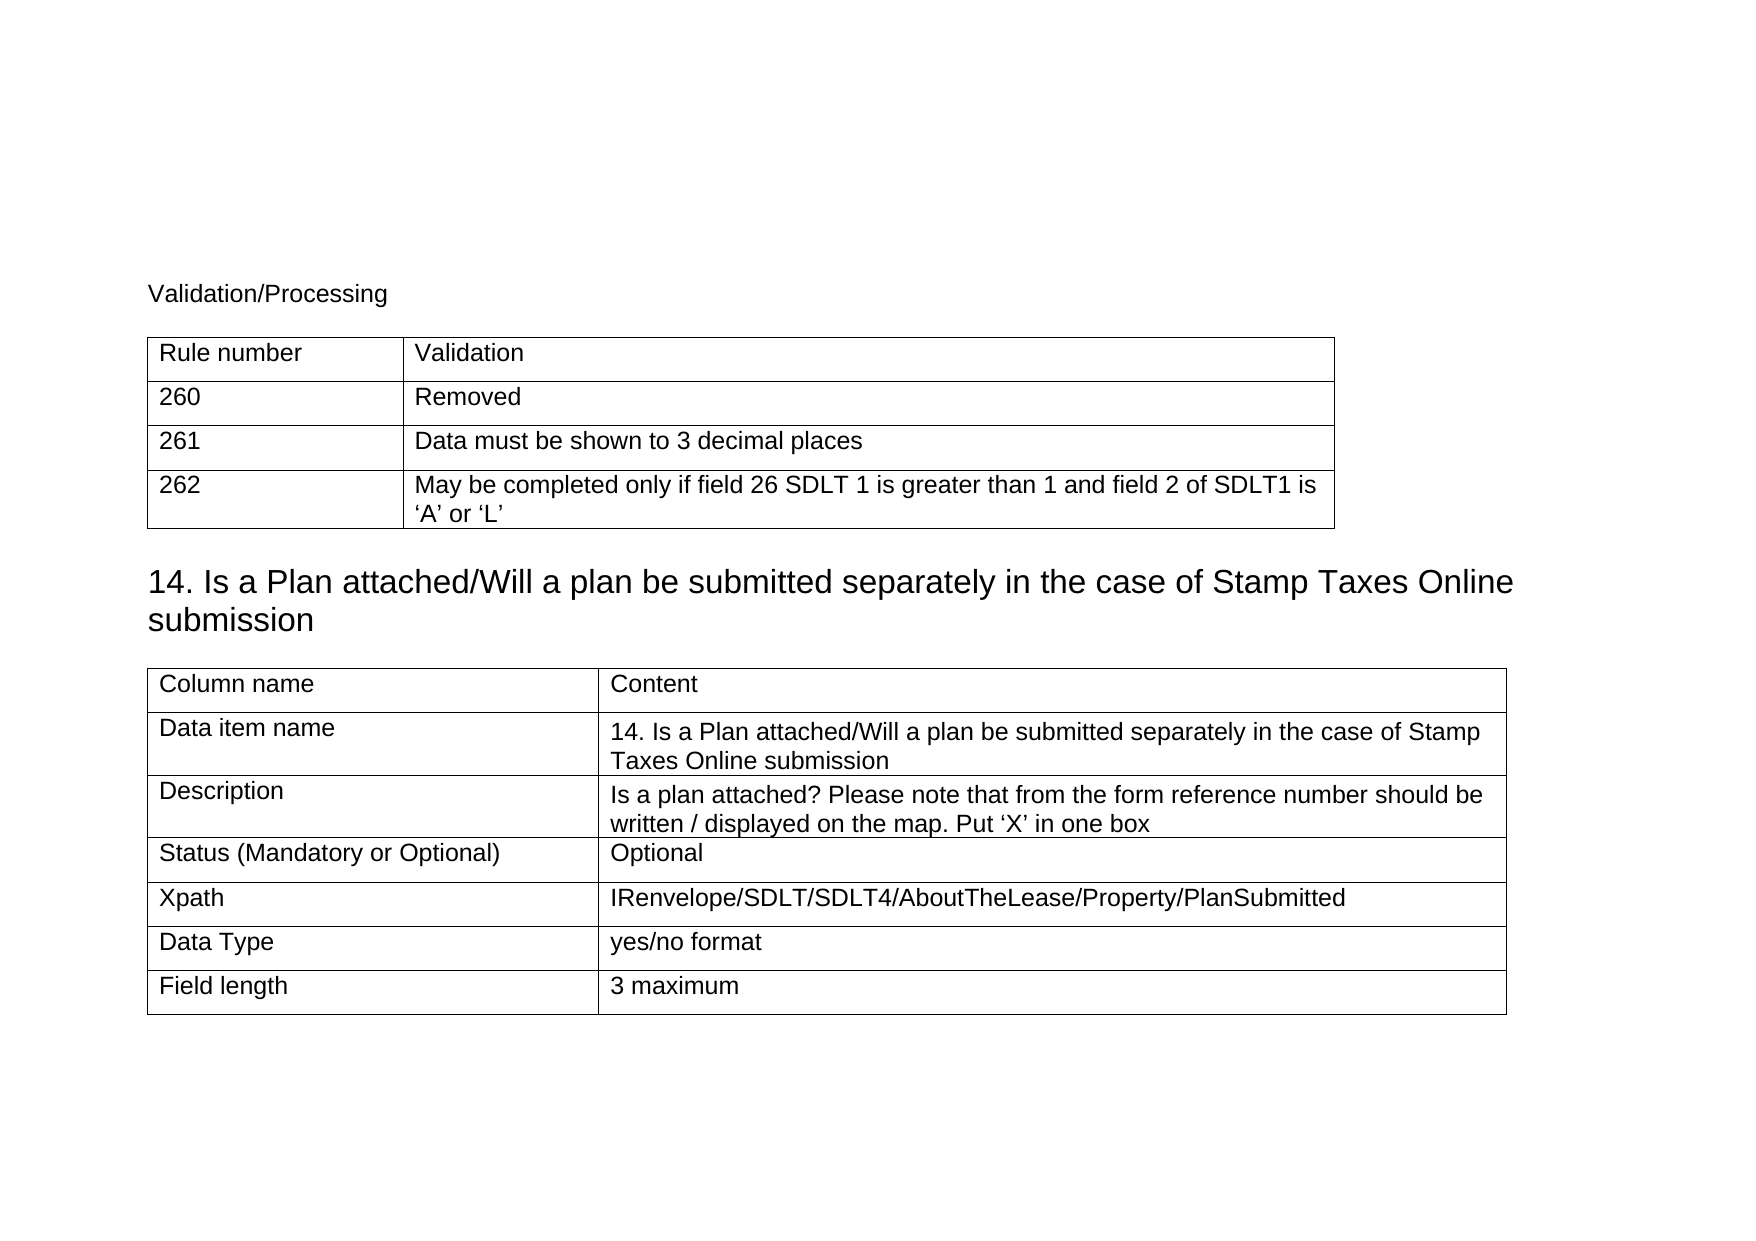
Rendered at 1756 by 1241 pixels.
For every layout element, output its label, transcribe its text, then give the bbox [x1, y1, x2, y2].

table_cell Status (Mandatory or Optional) [148, 838, 598, 882]
table_cell 260 [148, 382, 403, 425]
table_cell 3 maximum [599, 971, 1506, 1014]
table_header Rule number [148, 338, 403, 381]
table_header Column name [148, 669, 598, 712]
table_cell Data item name [148, 713, 598, 774]
table_header Validation [404, 338, 1334, 381]
table_cell Xpath [148, 883, 598, 926]
table_cell Removed [404, 382, 1334, 425]
table_cell Field length [148, 971, 598, 1014]
table_cell 14. Is a Plan attached/Will a plan be submitted separately in the case of Stamp Taxes Online submission [599, 713, 1506, 774]
table_header Content [599, 669, 1506, 712]
text Validation/Processing [148, 279, 1515, 308]
table_cell 262 [148, 471, 403, 528]
table_cell May be completed only if field 26 SDLT 1 is greater than 1 and field 2 of SDLT1 is ‘A’ or ‘L’ [404, 471, 1334, 528]
subtitle 14. Is a Plan attached/Will a plan be submitted separately in the case of Stamp Taxes Online submission [148, 562, 1515, 639]
table_cell yes/no format [599, 927, 1506, 970]
table_cell Optional [599, 838, 1506, 882]
table_cell Is a plan attached? Please note that from the form reference number should be written / displayed on the map. Put ‘X’ in one box [599, 776, 1506, 837]
table_cell 261 [148, 426, 403, 469]
table_cell Data must be shown to 3 decimal places [404, 426, 1334, 469]
table_cell IRenvelope/SDLT/SDLT4/AboutTheLease/Property/PlanSubmitted [599, 883, 1506, 926]
table_cell Description [148, 776, 598, 837]
table_cell Data Type [148, 927, 598, 970]
